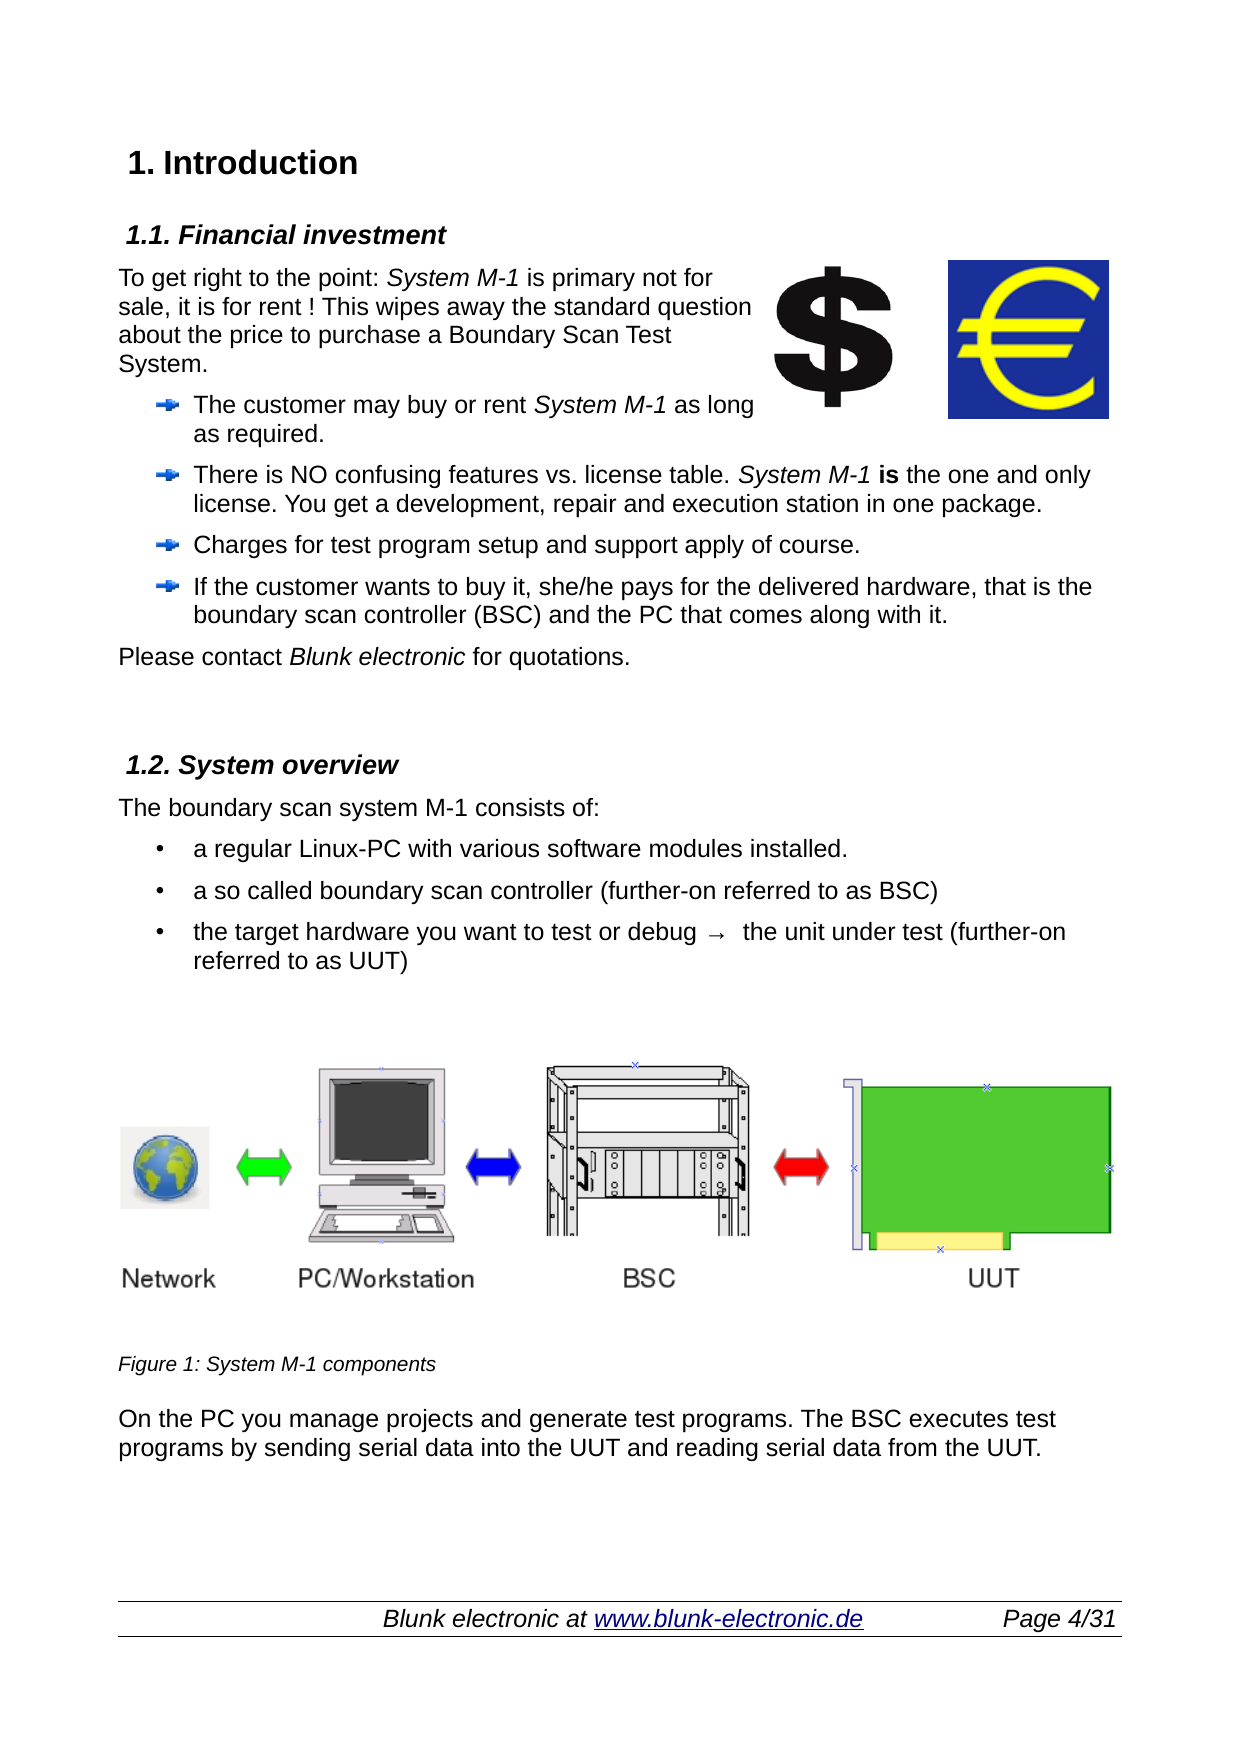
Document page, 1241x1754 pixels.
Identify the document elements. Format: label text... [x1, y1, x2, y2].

picture [754, 260, 908, 412]
picture [156, 580, 179, 592]
text [908, 263, 948, 378]
list If the customer wants to buy it, she/he pays for the delivered hardware, that is the boundary scan controller (BSC) and the PC that comes along with it. [156, 572, 1122, 629]
text Please contact Blunk electronic for quotations. [118, 642, 1122, 671]
text Figure 1: System M-1 components [118, 1352, 1122, 1376]
text On the PC you manage projects and generate test programs. The BSC executes test programs by sending serial data into the UUT and reading serial data from the UUT. [118, 1404, 1122, 1462]
list The customer may buy or rent System M-1 as long as required. [156, 391, 1122, 448]
list There is NO confusing features vs. license table. System M-1 is the one and only license. You get a development, repair and execution station in one package. [156, 461, 1122, 518]
list a regular Linux-PC with various software modules installed. [156, 834, 1122, 863]
picture [156, 399, 179, 411]
subtitle Introduction [118, 143, 1122, 182]
list a so called boundary scan controller (further-on referred to as BSC) [156, 876, 1122, 904]
picture [156, 469, 179, 481]
picture [118, 1057, 1123, 1298]
list the target hardware you want to test or debug → the unit under test (further-on referred to as UUT) [156, 917, 1122, 974]
picture [156, 539, 179, 551]
text To get right to the point: System M-1 is primary not for sale, it is for rent ! This wipes away the standard question about the price to purchase a Boundary Scan Test System. [118, 263, 754, 378]
list Charges for test program setup and support apply of course. [156, 531, 1122, 559]
picture [948, 260, 1109, 419]
subtitle Financial investment [118, 219, 1122, 251]
subtitle System overview [118, 749, 1122, 781]
text The boundary scan system M-1 consists of: [118, 793, 1122, 822]
